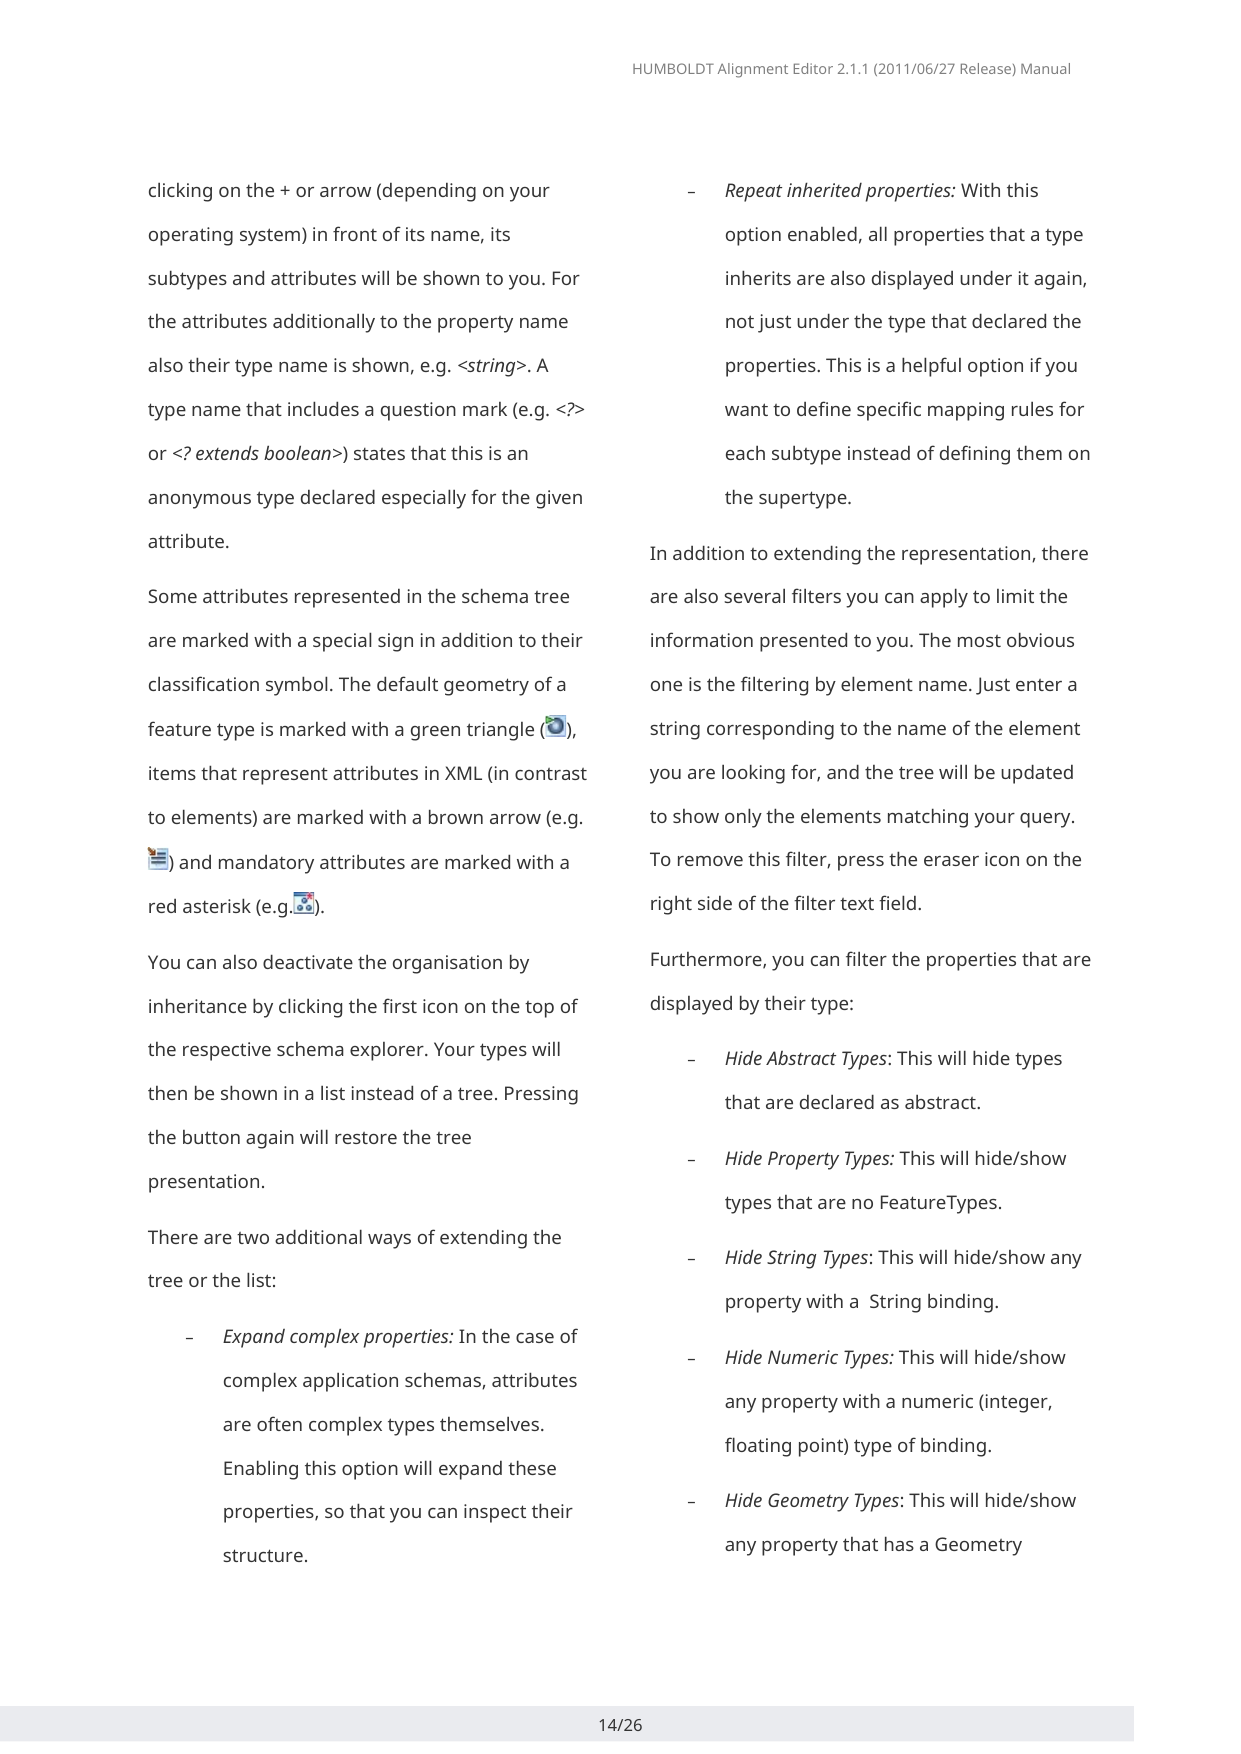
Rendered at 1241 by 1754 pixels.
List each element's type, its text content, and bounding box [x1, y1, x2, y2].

text In addition to extending the representation, there are also several filters you can apply to limit the information presented to you. The most obvious one is the filtering by element name. Just enter a string corresponding to the name of the element you are looking for, and the tree will be updated to show only the elements matching your query. To remove this filter, press the eraser icon on the right side of the filter text field. [649, 540, 1092, 916]
picture [293, 892, 315, 914]
text There are two additional ways of extending the tree or the list: [148, 1224, 591, 1293]
text You can also deactivate the organisation by inheritance by clicking the first icon on the top of the respective schema explorer. Your types will then be shown in a list instead of a tree. Pressing the button again will restore the tree presentation. [148, 949, 591, 1194]
list Hide String Types: This will hide/show any property with a String binding. [687, 1245, 1092, 1314]
list Hide Property Types: This will hide/show types that are no FeatureTypes. [687, 1145, 1092, 1214]
picture [545, 715, 567, 737]
list Hide Abstract Types: This will hide types that are declared as abstract. [687, 1046, 1092, 1115]
list Hide Numeric Types: This will hide/show any property with a numeric (integer, floating point) type of binding. [687, 1344, 1092, 1457]
list Hide Geometry Types: This will hide/show any property that has a Geometry [687, 1487, 1092, 1557]
text Furthermore, you can filter the properties that are displayed by their type: [649, 946, 1092, 1016]
picture [147, 847, 169, 870]
text clicking on the + or arrow (depending on your operating system) in front of its name, its subtypes and attributes will be shown to you. For the attributes additionally to the property name also their type name is shown, e.g. <string>. A type name that includes a question mark (e.g. <?> or <? extends boolean>) states that this is an anonymous type declared especially for the given attribute. [148, 177, 591, 553]
list Repeat inherited properties: With this option enabled, all properties that a type inherits are also displayed under it again, not just under the type that declared the properties. This is a helpful option if you want to define specific mapping rules for each subtype instead of defining them on the supertype. [687, 177, 1092, 510]
text Some attributes represented in the schema tree are marked with a special sign in addition to their classification symbol. The default geometry of a feature type is marked with a green triangle (), items that represent attributes in XML (in contrast to elements) are marked with a brown arrow (e.g. ) and mandatory attributes are marked with a red asterisk (e.g.). [148, 584, 591, 919]
list Expand complex properties: In the case of complex application schemas, attributes are often complex types themselves. Enabling this option will expand these properties, so that you can inspect their structure. [185, 1323, 591, 1568]
